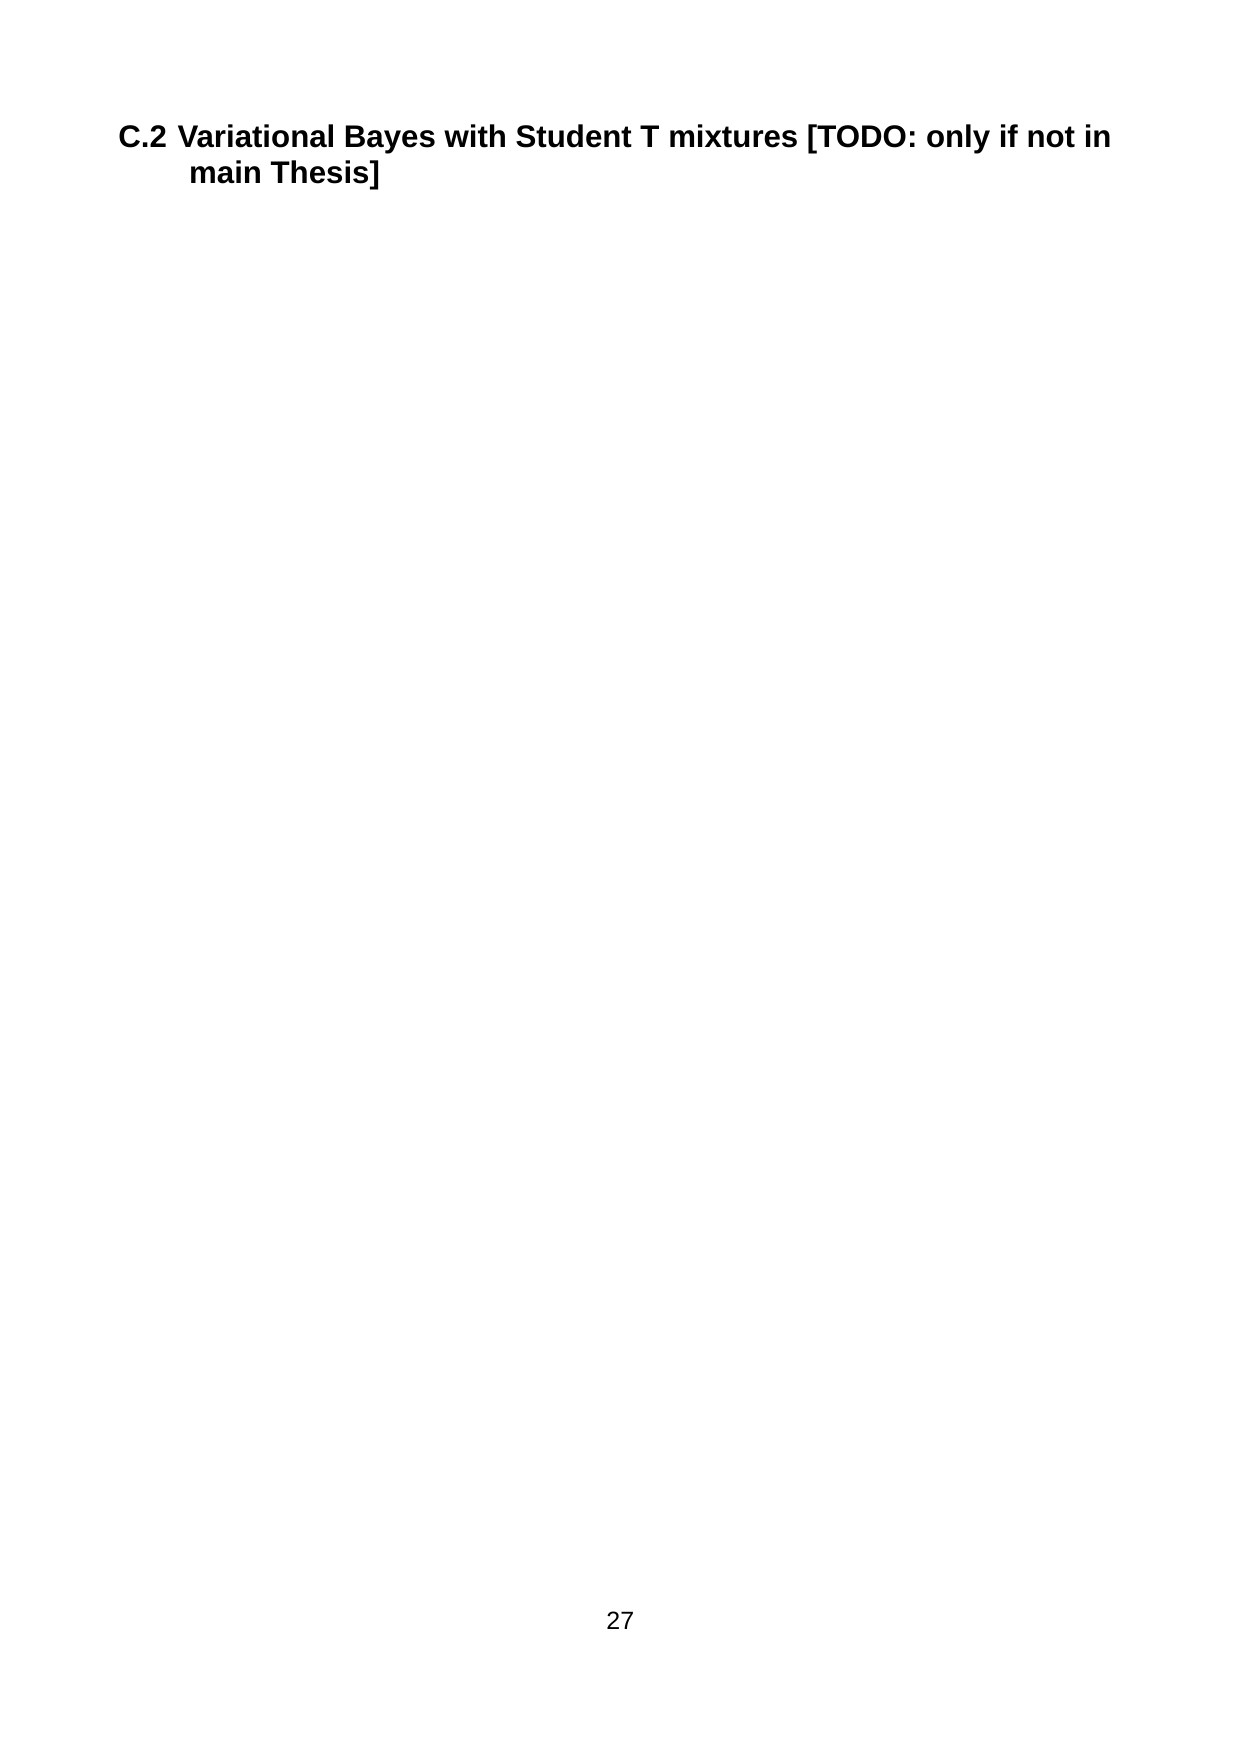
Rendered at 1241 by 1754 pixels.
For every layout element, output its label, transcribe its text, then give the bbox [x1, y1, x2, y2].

title Variational Bayes with Student T mixtures [TODO: only if not in main Thesis] [118, 118, 1122, 190]
